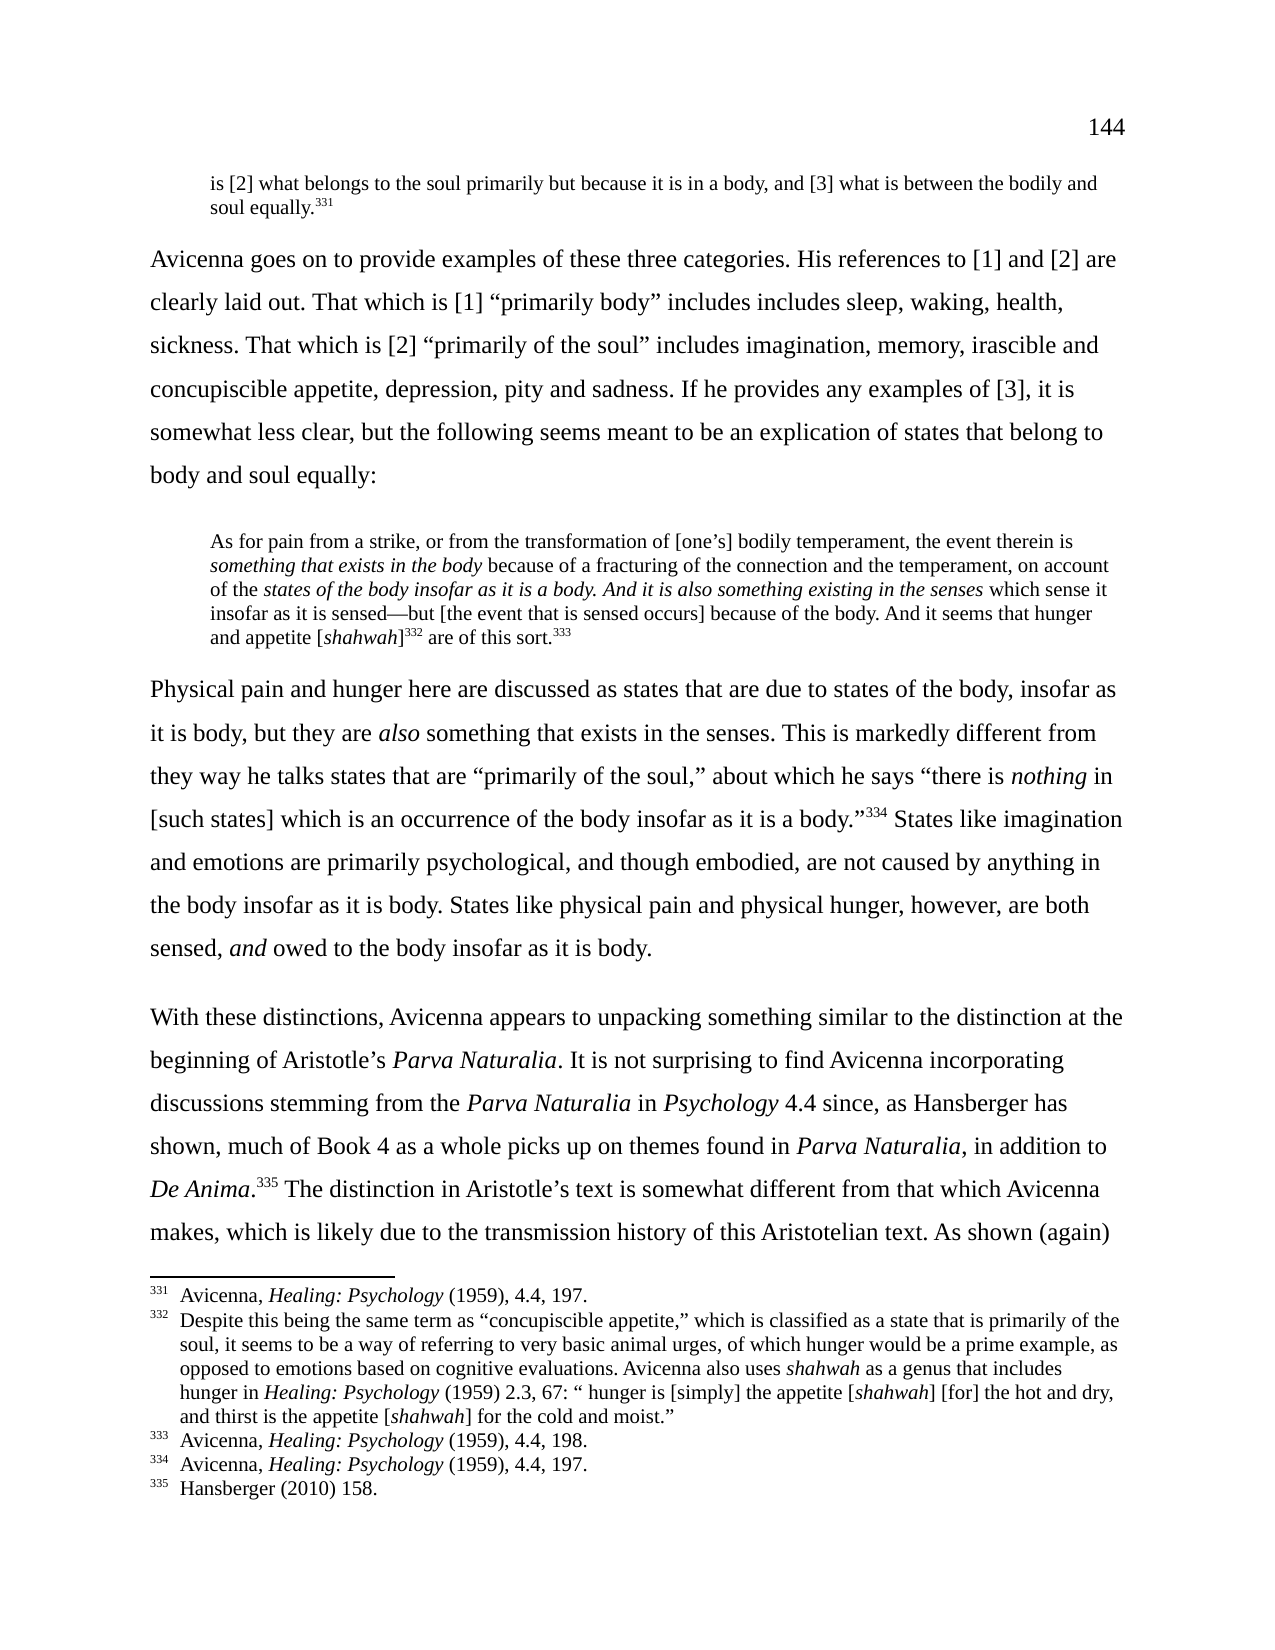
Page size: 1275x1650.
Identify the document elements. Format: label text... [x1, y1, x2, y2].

text Physical pain and hunger here are discussed as states that are due to states of the body, insofar as it is body, but they are also something that exists in the senses. This is markedly different from they way he talks states that are “primarily of the soul,” about which he says “there is nothing in [such states] which is an occurrence of the body insofar as it is a body.” States like imagination and emotions are primarily psychological, and though embodied, are not caused by anything in the body insofar as it is body. States like physical pain and physical hunger, however, are both sensed, and owed to the body insofar as it is body. [150, 674, 1125, 962]
text As for pain from a strike, or from the transformation of [one’s] bodily temperament, the event therein is something that exists in the body because of a fracturing of the connection and the temperament, on account of the states of the body insofar as it is a body. And it is also something existing in the senses which sense it insofar as it is sensed—but [the event that is sensed occurs] because of the body. And it seems that hunger and appetite [shahwah] are of this sort. [210, 529, 1125, 649]
text is [2] what belongs to the soul primarily but because it is in a body, and [3] what is between the bodily and soul equally. [210, 171, 1125, 219]
text Hansberger (2010) 158. [150, 1476, 1125, 1500]
text Avicenna goes on to provide examples of these three categories. His references to [1] and [2] are clearly laid out. That which is [1] “primarily body” includes includes sleep, waking, health, sickness. That which is [2] “primarily of the soul” includes imagination, memory, irascible and concupiscible appetite, depression, pity and sadness. If he provides any examples of [3], it is somewhat less clear, but the following seems meant to be an explication of states that belong to body and soul equally: [150, 244, 1125, 489]
text Despite this being the same term as “concupiscible appetite,” which is classified as a state that is primarily of the soul, it seems to be a way of referring to very basic animal urges, of which hunger would be a prime example, as opposed to emotions based on cognitive evaluations. Avicenna also uses shahwah as a genus that includes hunger in Healing: Psychology (1959) 2.3, 67: “ hunger is [simply] the appetite [shahwah] [for] the hot and dry, and thirst is the appetite [shahwah] for the cold and moist.” [150, 1307, 1125, 1428]
text Avicenna, Healing: Psychology (1959), 4.4, 197. [150, 1452, 1125, 1476]
text Avicenna, Healing: Psychology (1959), 4.4, 198. [150, 1428, 1125, 1452]
text With these distinctions, Avicenna appears to unpacking something similar to the distinction at the beginning of Aristotle’s Parva Naturalia. It is not surprising to find Avicenna incorporating discussions stemming from the Parva Naturalia in Psychology 4.4 since, as Hansberger has shown, much of Book 4 as a whole picks up on themes found in Parva Naturalia, in addition to De Anima. The distinction in Aristotle’s text is somewhat different from that which Avicenna makes, which is likely due to the transmission history of this Aristotelian text. As shown (again) [150, 1002, 1125, 1246]
text Avicenna, Healing: Psychology (1959), 4.4, 197. [150, 1283, 1125, 1307]
